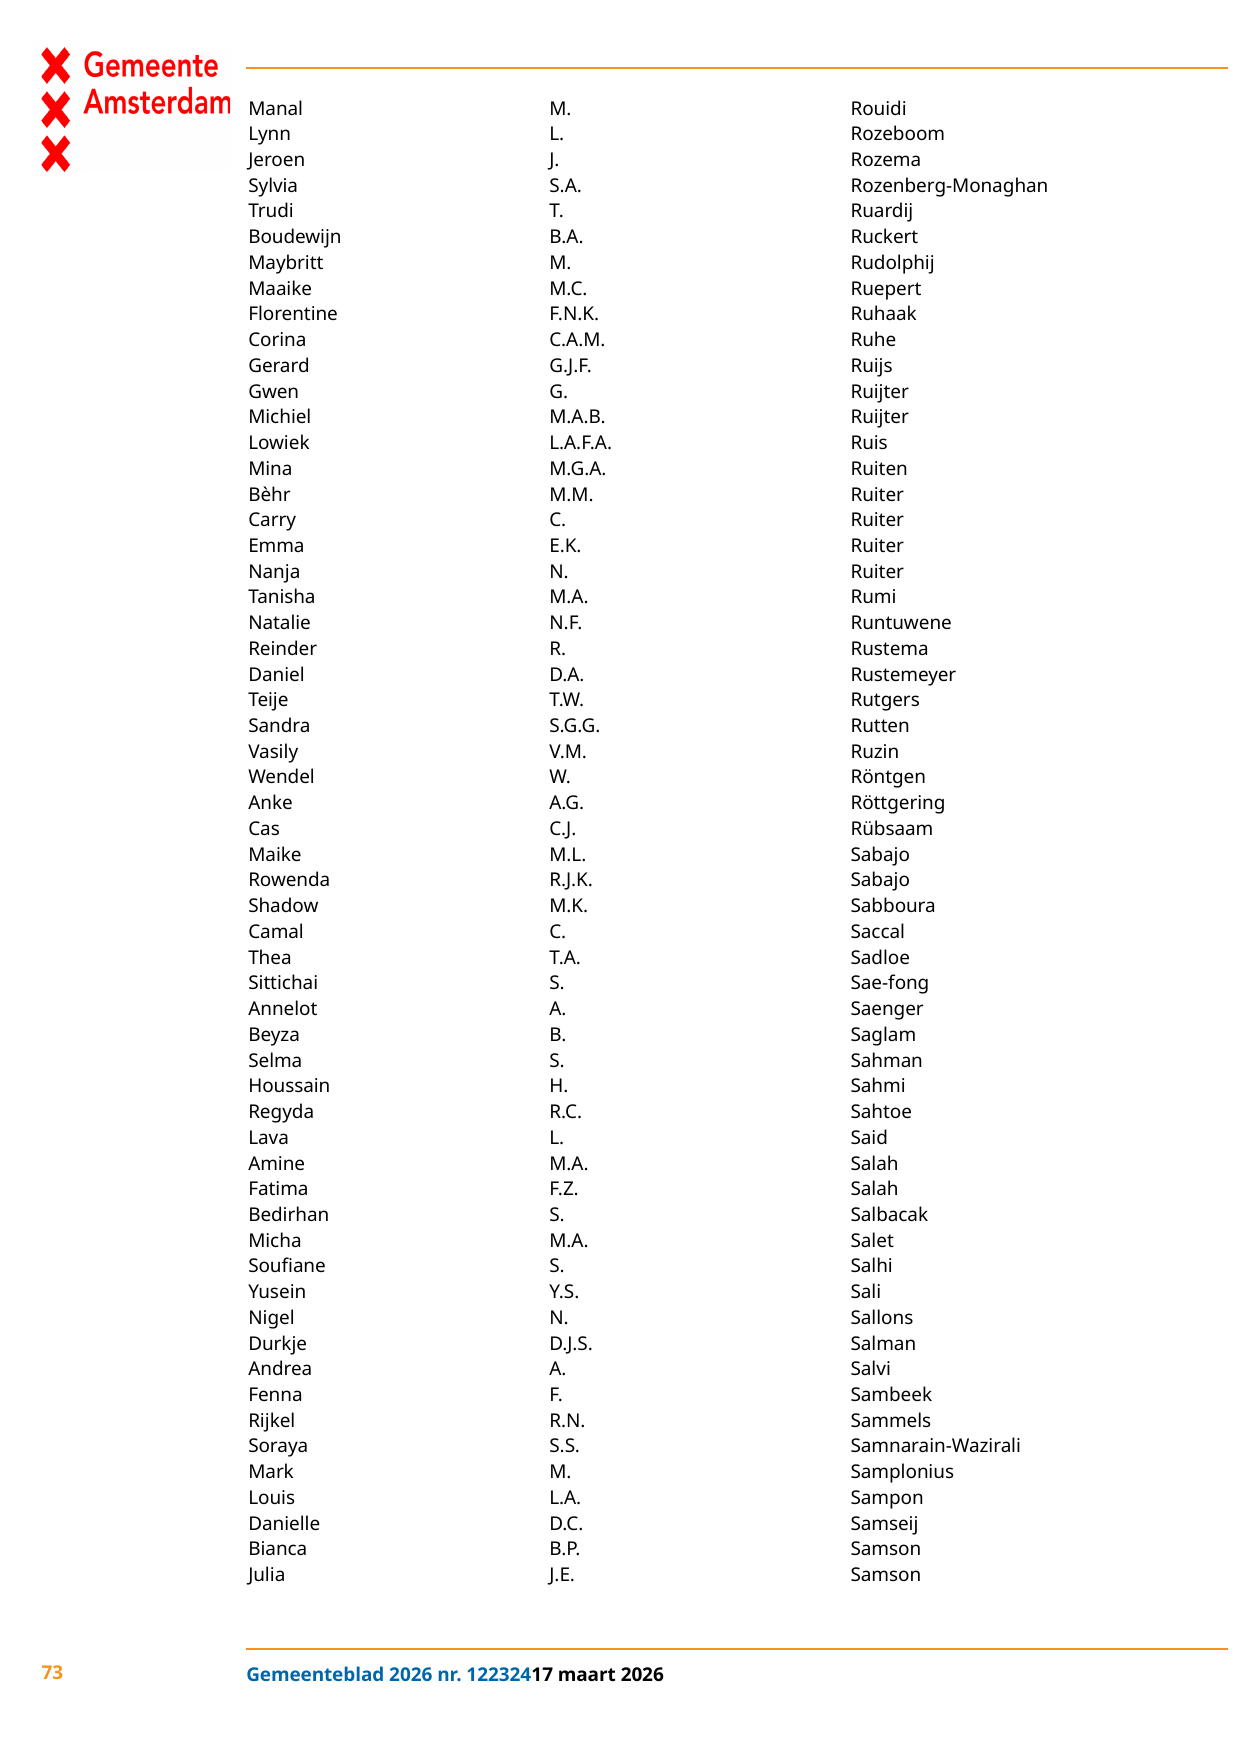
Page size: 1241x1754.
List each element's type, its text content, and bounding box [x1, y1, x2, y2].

table_cell G. [549, 378, 850, 403]
table_cell N.F. [549, 609, 850, 635]
table_cell Sambeek [850, 1381, 1152, 1407]
table_cell S. [549, 970, 850, 995]
table_cell Samplonius [850, 1459, 1152, 1484]
table_cell Rutten [850, 712, 1152, 738]
table_cell M. [549, 1459, 850, 1484]
table_cell M.A. [549, 584, 850, 609]
table_cell Houssain [248, 1073, 549, 1098]
table_cell Salman [850, 1330, 1152, 1356]
table_cell Sabboura [850, 893, 1152, 918]
table_cell Rumi [850, 584, 1152, 609]
table_cell Amine [248, 1150, 549, 1175]
table_cell Michiel [248, 404, 549, 429]
table_cell Sali [850, 1278, 1152, 1304]
table_cell Rouidi [850, 95, 1152, 121]
table_cell M.A. [549, 1150, 850, 1175]
table_cell Rozeboom [850, 121, 1152, 146]
table_cell M.G.A. [549, 455, 850, 481]
table_cell Ruijter [850, 404, 1152, 429]
table_cell Ruiter [850, 506, 1152, 532]
table_cell Boudewijn [248, 224, 549, 249]
table_cell F.Z. [549, 1175, 850, 1201]
table_cell Mark [248, 1459, 549, 1484]
table_cell Andrea [248, 1356, 549, 1381]
table_cell V.M. [549, 738, 850, 764]
table_cell Sabajo [850, 867, 1152, 892]
table_cell M. [549, 249, 850, 275]
table_cell Florentine [248, 301, 549, 326]
table_cell C.J. [549, 815, 850, 841]
table_cell Y.S. [549, 1278, 850, 1304]
table_cell Bedirhan [248, 1201, 549, 1227]
table_cell Samson [850, 1536, 1152, 1561]
table_cell Rozema [850, 146, 1152, 172]
table_cell F.N.K. [549, 301, 850, 326]
table_cell Salbacak [850, 1201, 1152, 1227]
table_cell M.A. [549, 1227, 850, 1253]
table_cell Carry [248, 506, 549, 532]
table_cell Sadloe [850, 944, 1152, 969]
table_cell Ruzin [850, 738, 1152, 764]
table_cell Beyza [248, 1021, 549, 1047]
table_cell Micha [248, 1227, 549, 1253]
table_cell Corina [248, 326, 549, 352]
table_cell Saenger [850, 995, 1152, 1021]
table_cell Bianca [248, 1536, 549, 1561]
table_cell C. [549, 506, 850, 532]
table_cell D.C. [549, 1510, 850, 1536]
table_cell L.A.F.A. [549, 429, 850, 455]
table_cell N. [549, 558, 850, 584]
table_cell L. [549, 1124, 850, 1150]
table_cell Nanja [248, 558, 549, 584]
table_cell Samson [850, 1561, 1152, 1587]
table_cell Trudi [248, 198, 549, 223]
table_cell Reinder [248, 635, 549, 661]
table_cell Röttgering [850, 790, 1152, 815]
table_cell Ruhaak [850, 301, 1152, 326]
table_cell Annelot [248, 995, 549, 1021]
table_cell Rustemeyer [850, 661, 1152, 687]
table_cell M.A.B. [549, 404, 850, 429]
table_cell Manal [248, 95, 549, 121]
table_cell S. [549, 1201, 850, 1227]
table_cell L. [549, 121, 850, 146]
table_cell Maybritt [248, 249, 549, 275]
table_cell Sallons [850, 1304, 1152, 1330]
table_cell Gerard [248, 352, 549, 378]
table_cell Maaike [248, 275, 549, 301]
table_cell Ruiter [850, 532, 1152, 558]
table_cell D.A. [549, 661, 850, 687]
table_cell S. [549, 1253, 850, 1278]
table_cell Jeroen [248, 146, 549, 172]
table_cell M.M. [549, 481, 850, 506]
table_cell Maike [248, 841, 549, 867]
table_cell Said [850, 1124, 1152, 1150]
table_cell C.A.M. [549, 326, 850, 352]
table_cell B.P. [549, 1536, 850, 1561]
table_cell Sandra [248, 712, 549, 738]
table_cell Lowiek [248, 429, 549, 455]
table_cell Anke [248, 790, 549, 815]
table_cell J. [549, 146, 850, 172]
table_cell Sammels [850, 1407, 1152, 1433]
table_cell Teije [248, 687, 549, 712]
table_cell Saccal [850, 918, 1152, 944]
table_cell Vasily [248, 738, 549, 764]
table_cell M.K. [549, 893, 850, 918]
table_cell R.C. [549, 1098, 850, 1124]
table_cell Sylvia [248, 172, 549, 198]
table_cell Runtuwene [850, 609, 1152, 635]
table_cell Regyda [248, 1098, 549, 1124]
table_cell Ruijter [850, 378, 1152, 403]
table_cell Mina [248, 455, 549, 481]
table_cell Ruckert [850, 224, 1152, 249]
table_cell E.K. [549, 532, 850, 558]
table_cell Sae-fong [850, 970, 1152, 995]
table_cell Saglam [850, 1021, 1152, 1047]
table_cell B. [549, 1021, 850, 1047]
table_cell Ruhe [850, 326, 1152, 352]
table_cell Sabajo [850, 841, 1152, 867]
table_cell M.C. [549, 275, 850, 301]
table_cell A. [549, 995, 850, 1021]
table_cell R.N. [549, 1407, 850, 1433]
table_cell Shadow [248, 893, 549, 918]
table_cell Gwen [248, 378, 549, 403]
table_cell S. [549, 1047, 850, 1072]
table_cell Röntgen [850, 764, 1152, 789]
table_cell Ruardij [850, 198, 1152, 223]
table_cell A.G. [549, 790, 850, 815]
table_cell Thea [248, 944, 549, 969]
table_cell T.W. [549, 687, 850, 712]
table_cell H. [549, 1073, 850, 1098]
table_cell D.J.S. [549, 1330, 850, 1356]
table_cell Louis [248, 1484, 549, 1510]
table_cell Julia [248, 1561, 549, 1587]
table_cell Soufiane [248, 1253, 549, 1278]
table_cell Salhi [850, 1253, 1152, 1278]
table_cell Fenna [248, 1381, 549, 1407]
table_cell Ruis [850, 429, 1152, 455]
table_cell N. [549, 1304, 850, 1330]
table_cell Ruiter [850, 558, 1152, 584]
table_cell A. [549, 1356, 850, 1381]
table_cell Soraya [248, 1433, 549, 1458]
table_cell Sittichai [248, 970, 549, 995]
table_cell Daniel [248, 661, 549, 687]
table_cell Camal [248, 918, 549, 944]
table_cell Sahmi [850, 1073, 1152, 1098]
table_cell T.A. [549, 944, 850, 969]
table_cell Rübsaam [850, 815, 1152, 841]
table_cell B.A. [549, 224, 850, 249]
picture [41, 47, 231, 172]
table_cell S.S. [549, 1433, 850, 1458]
table_cell Yusein [248, 1278, 549, 1304]
table_cell Ruepert [850, 275, 1152, 301]
table_cell Ruijs [850, 352, 1152, 378]
table_cell L.A. [549, 1484, 850, 1510]
table_cell M.L. [549, 841, 850, 867]
table_cell Salvi [850, 1356, 1152, 1381]
table_cell S.G.G. [549, 712, 850, 738]
table_cell F. [549, 1381, 850, 1407]
table_cell Salah [850, 1175, 1152, 1201]
table_cell Fatima [248, 1175, 549, 1201]
table_cell Samseij [850, 1510, 1152, 1536]
table_cell Tanisha [248, 584, 549, 609]
table_cell Sahtoe [850, 1098, 1152, 1124]
table_cell Bèhr [248, 481, 549, 506]
table_cell Rudolphij [850, 249, 1152, 275]
table_cell Lava [248, 1124, 549, 1150]
table_cell R. [549, 635, 850, 661]
table_cell Cas [248, 815, 549, 841]
table_cell Wendel [248, 764, 549, 789]
table_cell Natalie [248, 609, 549, 635]
table_cell Emma [248, 532, 549, 558]
table_cell Ruiten [850, 455, 1152, 481]
table_cell C. [549, 918, 850, 944]
table_cell Rutgers [850, 687, 1152, 712]
table_cell T. [549, 198, 850, 223]
table_cell W. [549, 764, 850, 789]
table_cell Lynn [248, 121, 549, 146]
table_cell S.A. [549, 172, 850, 198]
table_cell Selma [248, 1047, 549, 1072]
table_cell Sampon [850, 1484, 1152, 1510]
table_cell J.E. [549, 1561, 850, 1587]
table_cell Sahman [850, 1047, 1152, 1072]
table_cell R.J.K. [549, 867, 850, 892]
table_cell Rijkel [248, 1407, 549, 1433]
table_cell Nigel [248, 1304, 549, 1330]
table_cell M. [549, 95, 850, 121]
table_cell G.J.F. [549, 352, 850, 378]
table_cell Rustema [850, 635, 1152, 661]
table_cell Samnarain-Wazirali [850, 1433, 1152, 1458]
table_cell Salet [850, 1227, 1152, 1253]
table_cell Durkje [248, 1330, 549, 1356]
table_cell Ruiter [850, 481, 1152, 506]
table_cell Danielle [248, 1510, 549, 1536]
table_cell Rozenberg-Monaghan [850, 172, 1152, 198]
table_cell Rowenda [248, 867, 549, 892]
table_cell Salah [850, 1150, 1152, 1175]
